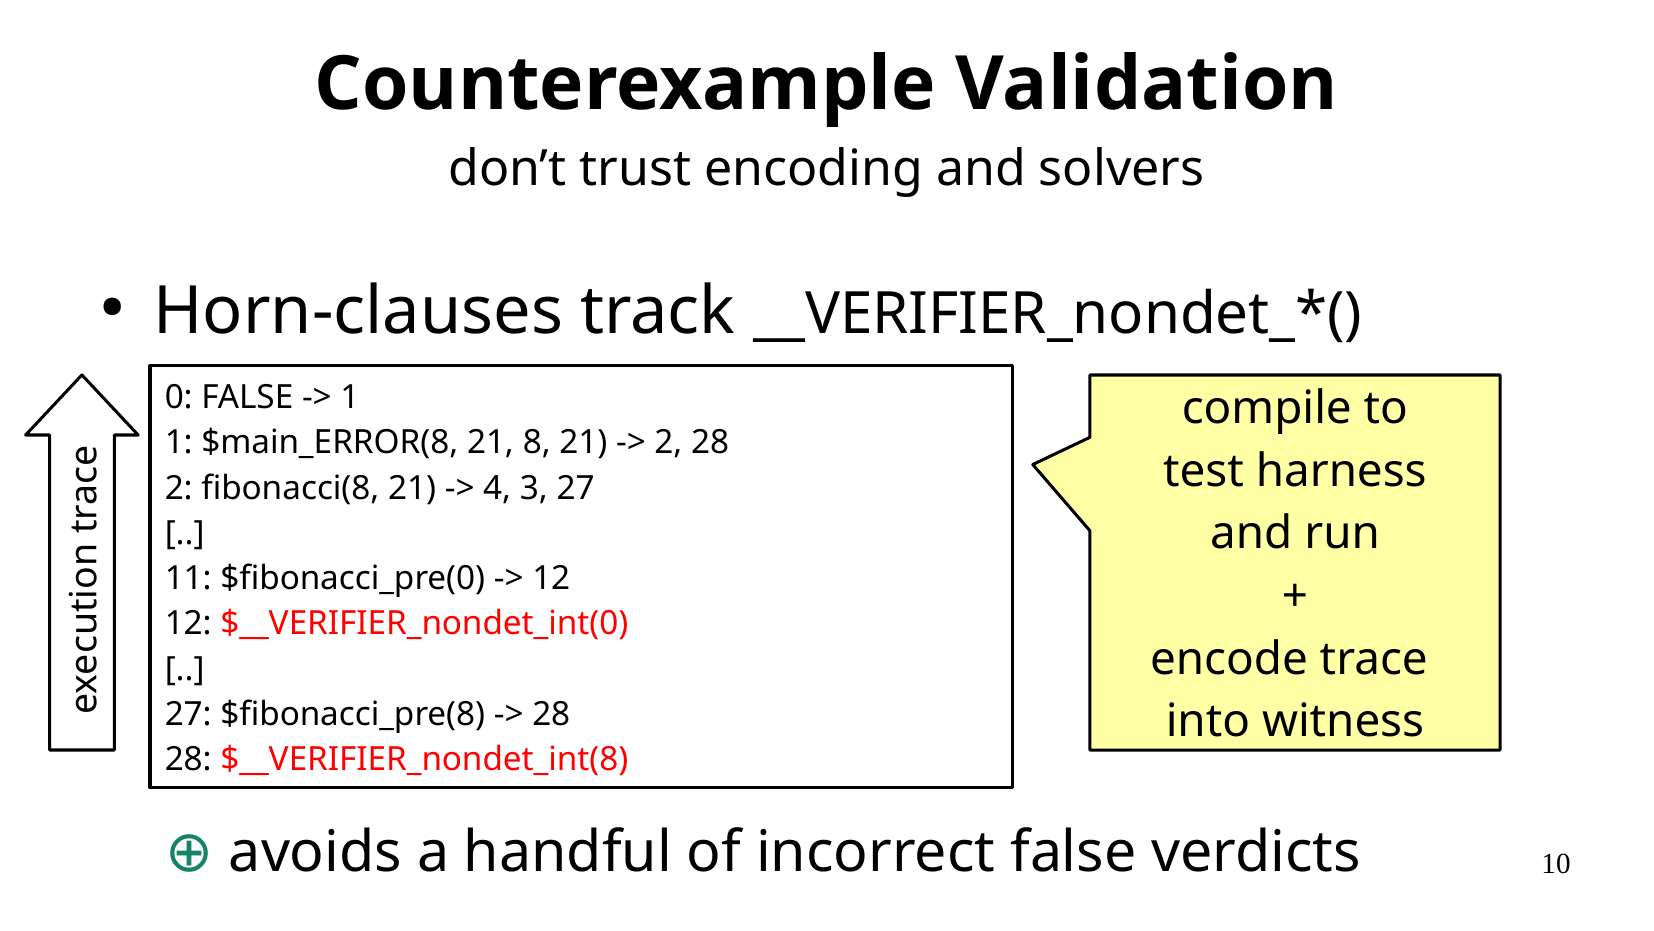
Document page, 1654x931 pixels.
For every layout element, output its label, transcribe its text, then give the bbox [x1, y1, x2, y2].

text_box ⊕ avoids a handful of incorrect false verdicts [51, 793, 1477, 906]
text_box execution trace [25, 374, 139, 751]
title Counterexample Validation don’t trust encoding and solvers [82, 37, 1571, 193]
text_box compile to test harness and run + encode trace into witness [1032, 375, 1501, 751]
text_box 0: FALSE -> 1 1: $main_ERROR(8, 21, 8, 21) -> 2, 28 2: fibonacci(8, 21) -> 4, 3, 27 [..] 11: $fibonacci_pre(0) -> 12 12: $__VERIFIER_nondet_int(0) [..] 27: $fibonacci_pre(8) -> 28 28: $__VERIFIER_nondet_int(8) [150, 365, 1013, 751]
list Horn-clauses track __VERIFIER_nondet_*() [82, 262, 1571, 488]
